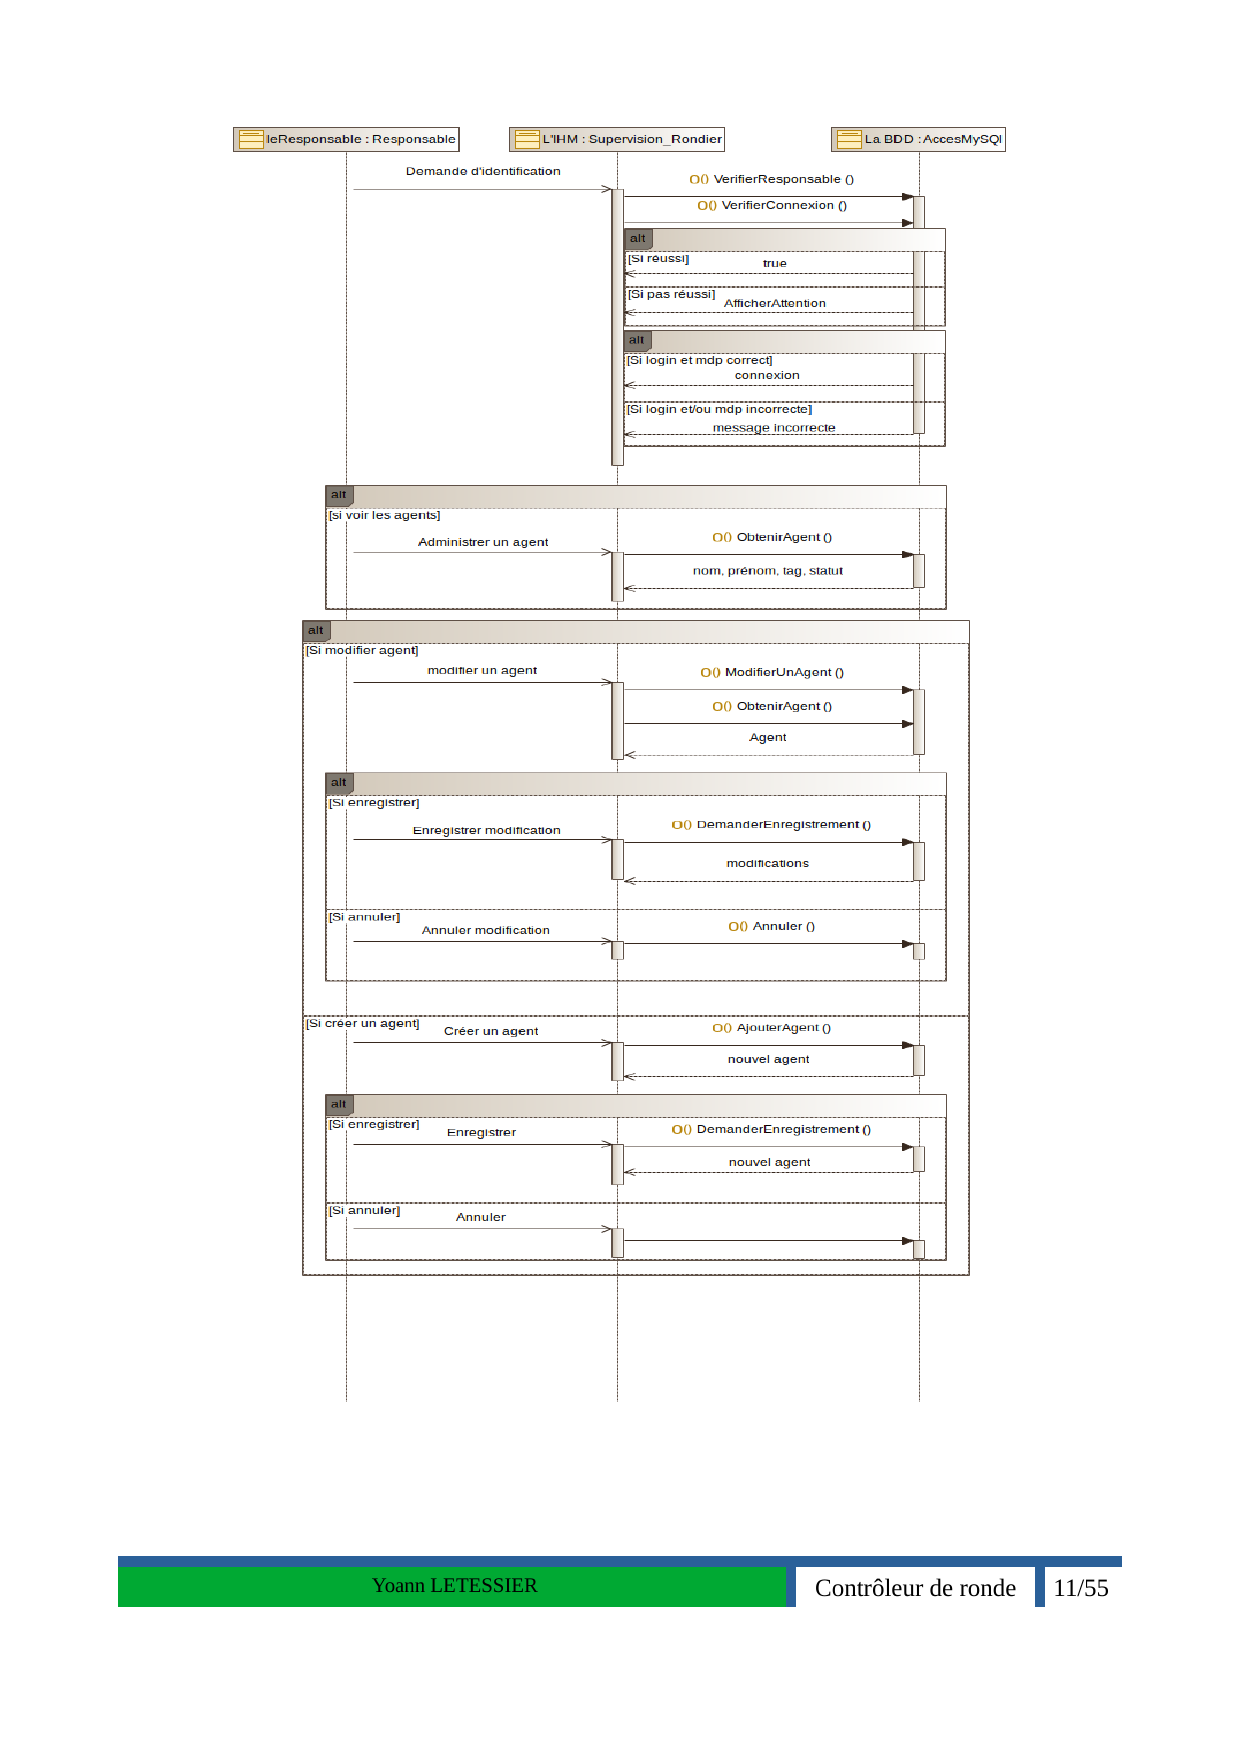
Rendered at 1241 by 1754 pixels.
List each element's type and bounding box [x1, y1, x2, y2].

picture [222, 118, 1018, 1410]
